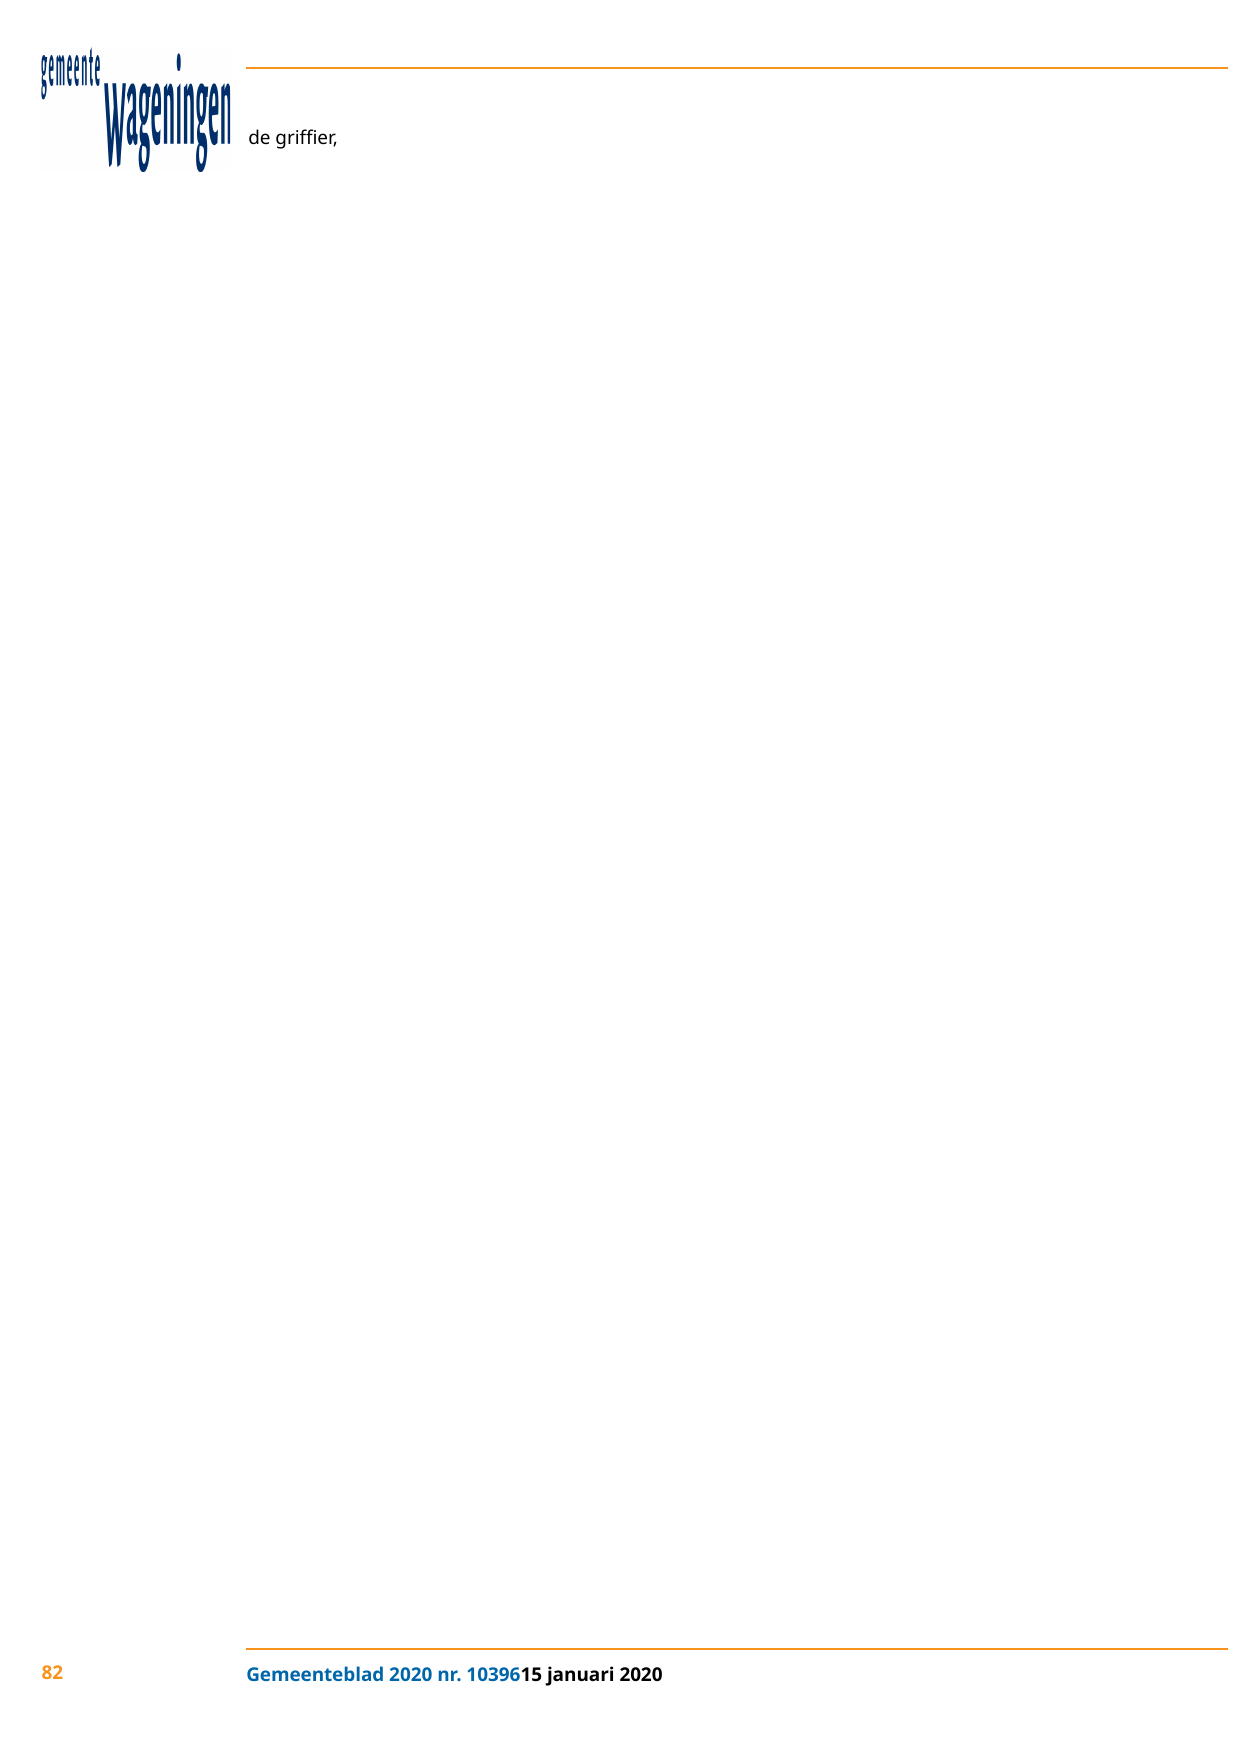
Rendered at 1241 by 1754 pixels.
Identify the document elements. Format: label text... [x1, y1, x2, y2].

text de griffier, [248, 124, 1152, 150]
picture [41, 47, 231, 172]
